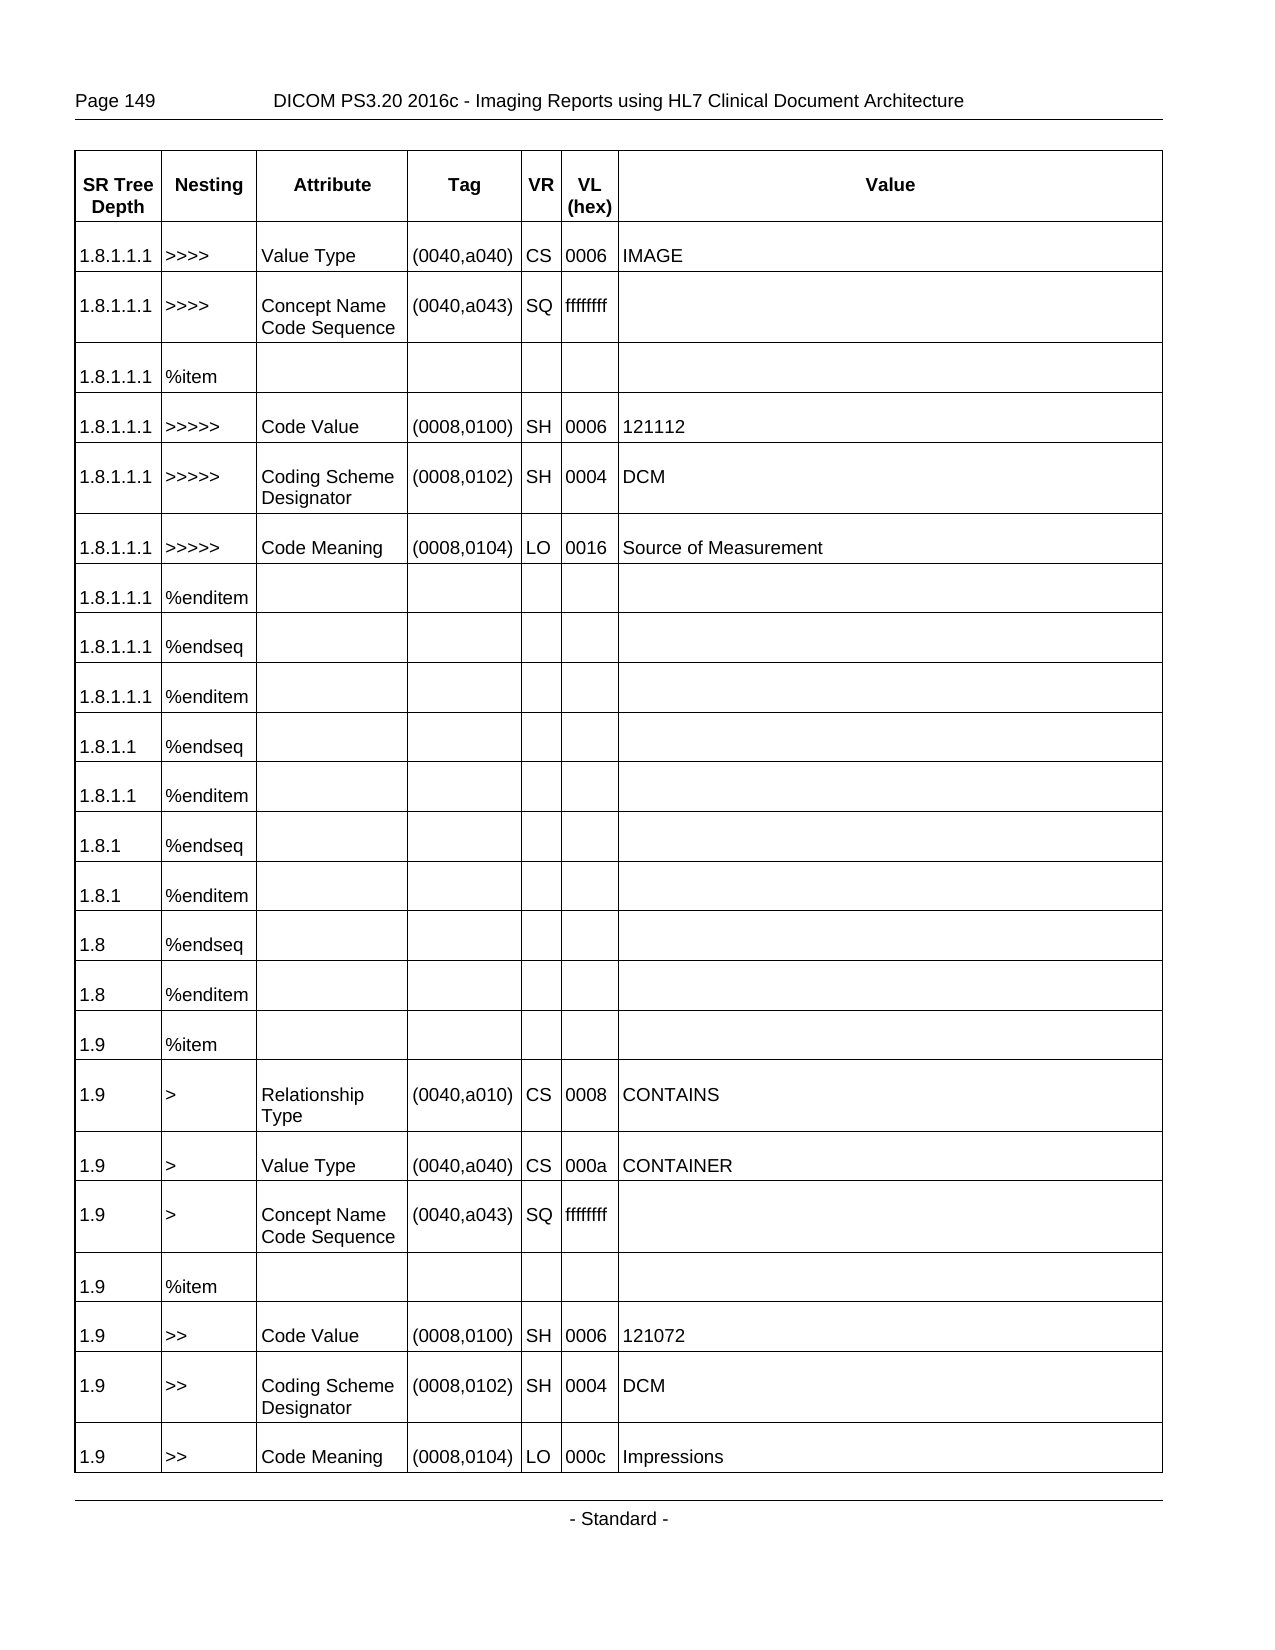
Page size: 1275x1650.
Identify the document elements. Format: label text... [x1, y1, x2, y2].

table_cell Coding Scheme Designator [257, 1352, 407, 1422]
table_cell CS [522, 1132, 561, 1180]
table_cell [408, 713, 521, 761]
table_cell CONTAINS [619, 1060, 1162, 1131]
table_cell %endseq [162, 812, 256, 861]
table_cell [619, 713, 1162, 761]
table_cell (0008,0102) [408, 443, 521, 513]
table_cell 1.8.1.1.1 [76, 272, 161, 342]
table_cell [408, 812, 521, 861]
table_cell SH [522, 1352, 561, 1422]
table_cell Coding Scheme Designator [257, 443, 407, 513]
table_cell %item [162, 1011, 256, 1059]
table_cell %enditem [162, 564, 256, 612]
table_cell %enditem [162, 663, 256, 712]
table_cell [562, 713, 618, 761]
table_cell [619, 272, 1162, 342]
table_cell 0006 [562, 393, 618, 442]
table_cell 0004 [562, 443, 618, 513]
table_cell SQ [522, 1181, 561, 1252]
table_cell 000a [562, 1132, 618, 1180]
table_cell (0008,0104) [408, 1423, 521, 1472]
table_cell [562, 1253, 618, 1301]
table_header VL (hex) [562, 151, 618, 221]
table_cell 0006 [562, 1302, 618, 1351]
table_cell %item [162, 343, 256, 392]
table_cell [408, 862, 521, 910]
table_cell [522, 343, 561, 392]
table_cell CS [522, 222, 561, 271]
table_cell %enditem [162, 862, 256, 910]
table_cell Concept Name Code Sequence [257, 1181, 407, 1252]
table_cell [257, 862, 407, 910]
table_cell 1.8.1.1 [76, 762, 161, 811]
table_cell 1.9 [76, 1011, 161, 1059]
table_cell [562, 1011, 618, 1059]
table_cell [257, 1253, 407, 1301]
table_cell [257, 713, 407, 761]
table_cell 0004 [562, 1352, 618, 1422]
table_cell [522, 862, 561, 910]
table_cell (0040,a010) [408, 1060, 521, 1131]
table_cell 1.9 [76, 1060, 161, 1131]
table_cell DCM [619, 1352, 1162, 1422]
table_cell [562, 911, 618, 960]
table_cell [562, 343, 618, 392]
table_cell [408, 343, 521, 392]
table_cell %endseq [162, 713, 256, 761]
table_cell 1.8.1.1.1 [76, 222, 161, 271]
table_cell [257, 762, 407, 811]
table_cell (0040,a040) [408, 1132, 521, 1180]
table_cell Value Type [257, 222, 407, 271]
table_cell >>>> [162, 222, 256, 271]
table_cell [408, 1011, 521, 1059]
table_cell %endseq [162, 911, 256, 960]
table_cell 1.8.1.1.1 [76, 443, 161, 513]
table_cell [408, 663, 521, 712]
table_cell 0016 [562, 514, 618, 562]
table_cell >> [162, 1302, 256, 1351]
table_cell [619, 911, 1162, 960]
table_cell (0040,a043) [408, 272, 521, 342]
table_cell 0008 [562, 1060, 618, 1131]
table_cell (0008,0100) [408, 393, 521, 442]
table_cell >> [162, 1423, 256, 1472]
table_cell CS [522, 1060, 561, 1131]
table_cell 1.8.1 [76, 812, 161, 861]
table_cell [257, 613, 407, 662]
table_cell [522, 713, 561, 761]
table_cell [257, 911, 407, 960]
table_cell 1.8.1.1.1 [76, 514, 161, 562]
table_cell [257, 1011, 407, 1059]
table_header VR [522, 151, 561, 221]
table_cell >>>>> [162, 514, 256, 562]
table_cell SQ [522, 272, 561, 342]
table_cell >>>> [162, 272, 256, 342]
table_cell Code Meaning [257, 1423, 407, 1472]
table_cell Value Type [257, 1132, 407, 1180]
table_cell >>>>> [162, 443, 256, 513]
table_cell Code Value [257, 1302, 407, 1351]
table_header Value [619, 151, 1162, 221]
table_cell [257, 961, 407, 1010]
table_cell 1.8.1.1.1 [76, 343, 161, 392]
table_cell [257, 564, 407, 612]
table_cell SH [522, 1302, 561, 1351]
table_cell (0040,a043) [408, 1181, 521, 1252]
table_cell 1.8.1.1.1 [76, 564, 161, 612]
table_cell [619, 812, 1162, 861]
table_cell 1.8 [76, 911, 161, 960]
table_header SR Tree Depth [76, 151, 161, 221]
table_cell [408, 564, 521, 612]
table_cell [408, 613, 521, 662]
table_cell Impressions [619, 1423, 1162, 1472]
table_cell Source of Measurement [619, 514, 1162, 562]
table_cell [408, 911, 521, 960]
table_cell 1.9 [76, 1302, 161, 1351]
table_cell [619, 961, 1162, 1010]
table_cell 1.8.1.1.1 [76, 663, 161, 712]
table_cell [257, 812, 407, 861]
table_cell ffffffff [562, 1181, 618, 1252]
table_cell [408, 961, 521, 1010]
table_cell DCM [619, 443, 1162, 513]
table_header Attribute [257, 151, 407, 221]
table_cell %item [162, 1253, 256, 1301]
table_cell [408, 762, 521, 811]
table_cell SH [522, 393, 561, 442]
table_cell 1.8.1.1.1 [76, 393, 161, 442]
table_cell [619, 564, 1162, 612]
table_cell > [162, 1132, 256, 1180]
table_cell [522, 564, 561, 612]
table_cell ffffffff [562, 272, 618, 342]
table_cell > [162, 1181, 256, 1252]
table_cell [619, 862, 1162, 910]
table_cell [522, 762, 561, 811]
table_cell (0040,a040) [408, 222, 521, 271]
table_cell [619, 1181, 1162, 1252]
table_cell [522, 1253, 561, 1301]
table_cell [562, 663, 618, 712]
table_cell 000c [562, 1423, 618, 1472]
table_cell SH [522, 443, 561, 513]
table_cell [562, 812, 618, 861]
table_cell [522, 663, 561, 712]
table_cell [619, 762, 1162, 811]
table_cell CONTAINER [619, 1132, 1162, 1180]
table_cell IMAGE [619, 222, 1162, 271]
table_cell 121112 [619, 393, 1162, 442]
table_cell [522, 1011, 561, 1059]
table_cell [522, 911, 561, 960]
table_cell >> [162, 1352, 256, 1422]
table_cell Code Value [257, 393, 407, 442]
table_cell %enditem [162, 961, 256, 1010]
table_cell [619, 613, 1162, 662]
table_cell [522, 613, 561, 662]
table_cell 1.9 [76, 1132, 161, 1180]
table_cell 1.9 [76, 1352, 161, 1422]
table_cell [562, 961, 618, 1010]
table_header Nesting [162, 151, 256, 221]
table_cell 1.9 [76, 1181, 161, 1252]
table_cell 0006 [562, 222, 618, 271]
table_cell 1.9 [76, 1423, 161, 1472]
table_cell [619, 343, 1162, 392]
table_cell [562, 762, 618, 811]
table_cell [408, 1253, 521, 1301]
table_cell [522, 961, 561, 1010]
table_cell Relationship Type [257, 1060, 407, 1131]
table_cell [619, 663, 1162, 712]
table_cell %enditem [162, 762, 256, 811]
table_cell >>>>> [162, 393, 256, 442]
table_cell Concept Name Code Sequence [257, 272, 407, 342]
table_cell LO [522, 1423, 561, 1472]
table_cell (0008,0102) [408, 1352, 521, 1422]
table_cell 1.9 [76, 1253, 161, 1301]
table_cell [257, 343, 407, 392]
table_cell 1.8 [76, 961, 161, 1010]
table_cell 121072 [619, 1302, 1162, 1351]
table_cell 1.8.1 [76, 862, 161, 910]
table_cell LO [522, 514, 561, 562]
table_cell 1.8.1.1.1 [76, 613, 161, 662]
table_cell [562, 613, 618, 662]
table_header Tag [408, 151, 521, 221]
table_cell [562, 564, 618, 612]
table_cell (0008,0104) [408, 514, 521, 562]
table_cell > [162, 1060, 256, 1131]
table_cell %endseq [162, 613, 256, 662]
table_cell [562, 862, 618, 910]
table_cell 1.8.1.1 [76, 713, 161, 761]
table_cell [619, 1011, 1162, 1059]
table_cell [257, 663, 407, 712]
table_cell (0008,0100) [408, 1302, 521, 1351]
table_cell [619, 1253, 1162, 1301]
table_cell Code Meaning [257, 514, 407, 562]
table_cell [522, 812, 561, 861]
